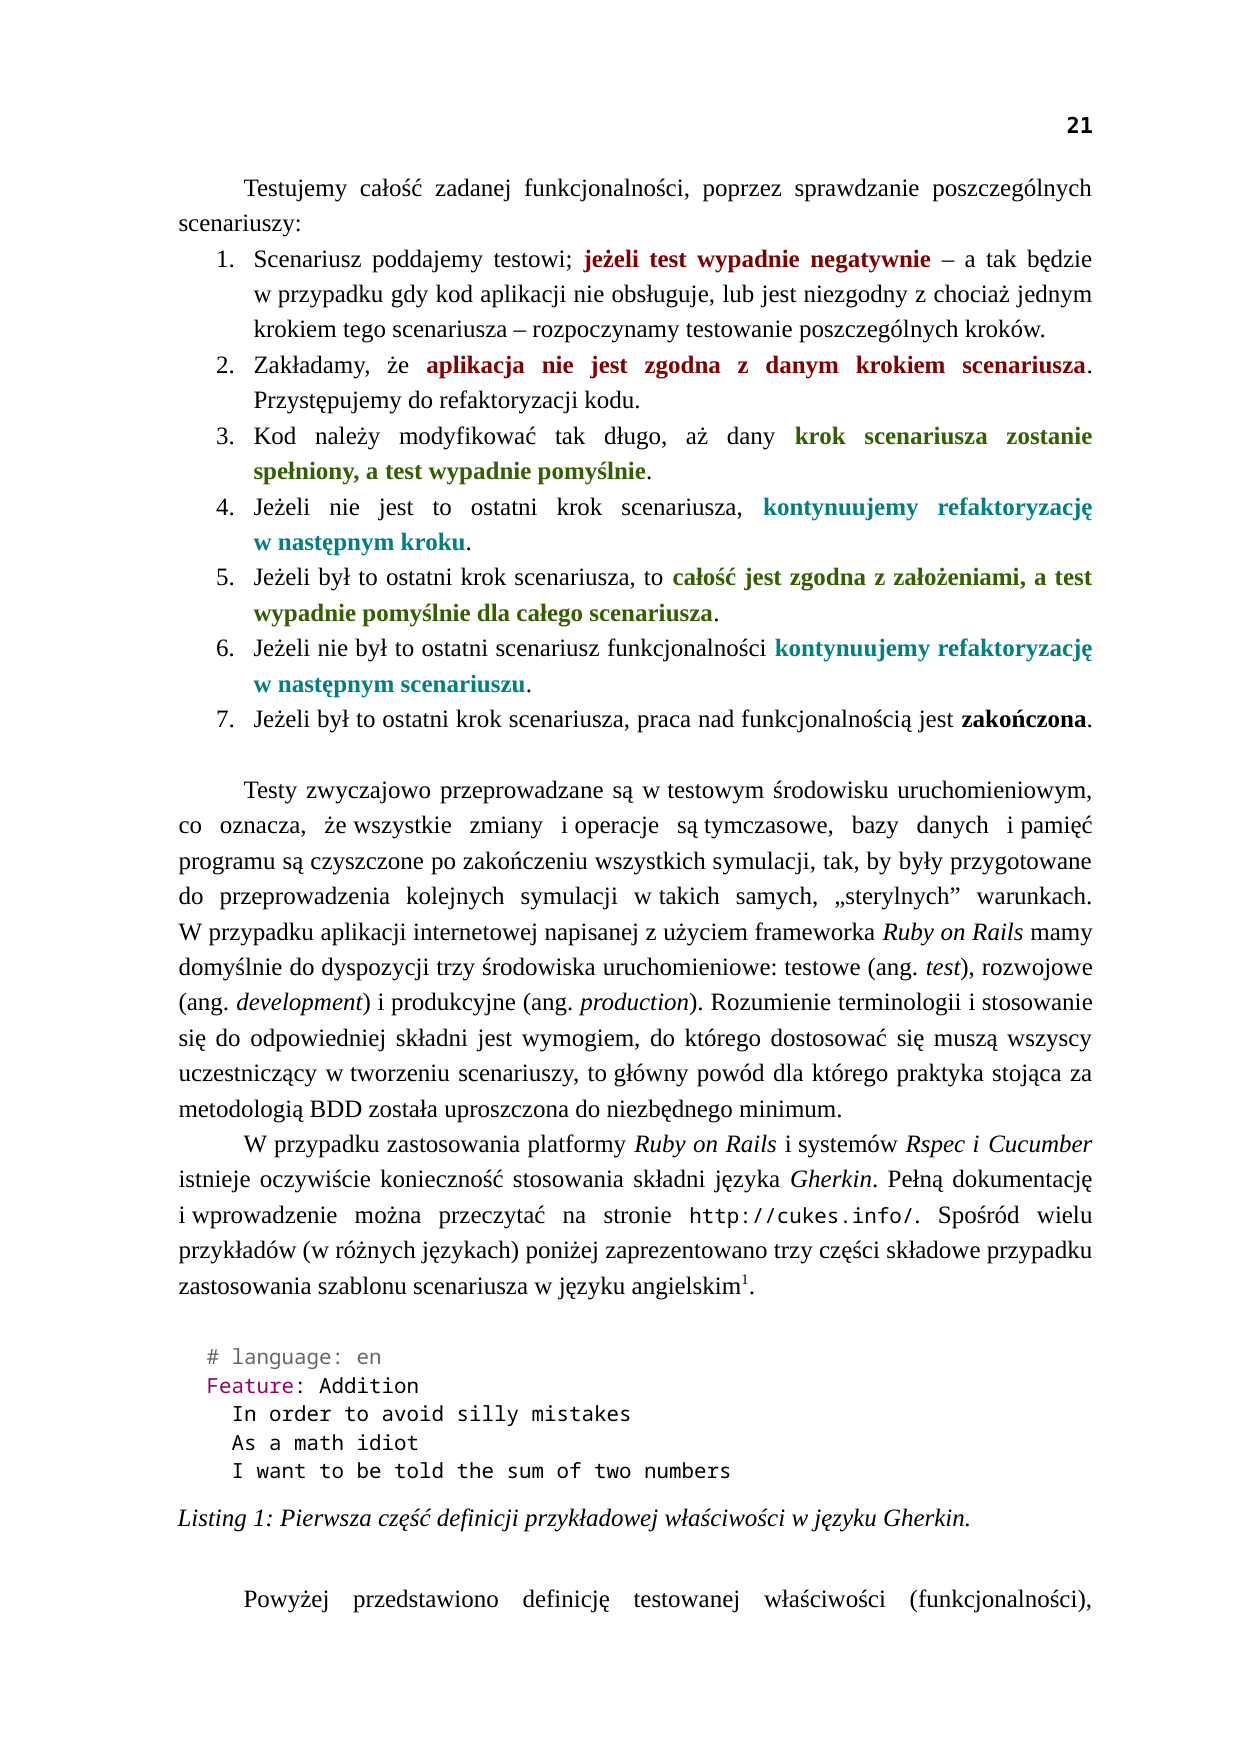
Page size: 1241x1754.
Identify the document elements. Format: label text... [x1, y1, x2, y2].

list Zakładamy, że aplikacja nie jest zgodna z danym krokiem scenariusza. Przystępujemy do refaktoryzacji kodu. [216, 345, 1093, 416]
text W przypadku zastosowania platformy Ruby on Rails i systemów Rspec i Cucumber istnieje oczywiście konieczność stosowania składni języka Gherkin. Pełną dokumentację i wprowadzenie można przeczytać na stronie http://cukes.info/. Spośród wielu przykładów (w różnych językach) poniżej zaprezentowano trzy części składowe przypadku zastosowania szablonu scenariusza w języku angielskim. [178, 1124, 1093, 1301]
list Jeżeli nie jest to ostatni krok scenariusza, kontynuujemy refaktoryzację w następnym kroku. [216, 487, 1093, 557]
table_header # language: en Feature: Addition In order to avoid silly mistakes As a math idiot I want to be told the sum of two numbers [177, 1337, 1093, 1490]
list Listing 1: Pierwsza część definicji przykładowej właściwości w języku Gherkin. [177, 1503, 1093, 1531]
list Jeżeli nie był to ostatni scenariusz funkcjonalności kontynuujemy refaktoryzację w następnym scenariuszu. [216, 628, 1093, 699]
text Testujemy całość zadanej funkcjonalności, poprzez sprawdzanie poszczególnych scenariuszy: [178, 168, 1093, 239]
list Jeżeli był to ostatni krok scenariusza, to całość jest zgodna z założeniami, a test wypadnie pomyślnie dla całego scenariusza. [216, 557, 1093, 628]
text Testy zwyczajowo przeprowadzane są w testowym środowisku uruchomieniowym, co oznacza, że wszystkie zmiany i operacje są tymczasowe, bazy danych i pamięć programu są czyszczone po zakończeniu wszystkich symulacji, tak, by były przygotowane do przeprowadzenia kolejnych symulacji w takich samych, „sterylnych” warunkach. W przypadku aplikacji internetowej napisanej z użyciem frameworka Ruby on Rails mamy domyślnie do dyspozycji trzy środowiska uruchomieniowe: testowe (ang. test), rozwojowe (ang. development) i produkcyjne (ang. production). Rozumienie terminologii i stosowanie się do odpowiedniej składni jest wymogiem, do którego dostosować się muszą wszyscy uczestniczący w tworzeniu scenariuszy, to główny powód dla którego praktyka stojąca za metodologią BDD została uproszczona do niezbędnego minimum. [178, 770, 1093, 1124]
list Kod należy modyfikować tak długo, aż dany krok scenariusza zostanie spełniony, a test wypadnie pomyślnie. [216, 416, 1093, 487]
list Scenariusz poddajemy testowi; jeżeli test wypadnie negatywnie – a tak będzie w przypadku gdy kod aplikacji nie obsługuje, lub jest niezgodny z chociaż jednym krokiem tego scenariusza – rozpoczynamy testowanie poszczególnych kroków. [216, 239, 1093, 345]
list Jeżeli był to ostatni krok scenariusza, praca nad funkcjonalnością jest zakończona. [216, 699, 1093, 770]
text Powyżej przedstawiono definicję testowanej właściwości (funkcjonalności), [178, 1579, 1093, 1615]
